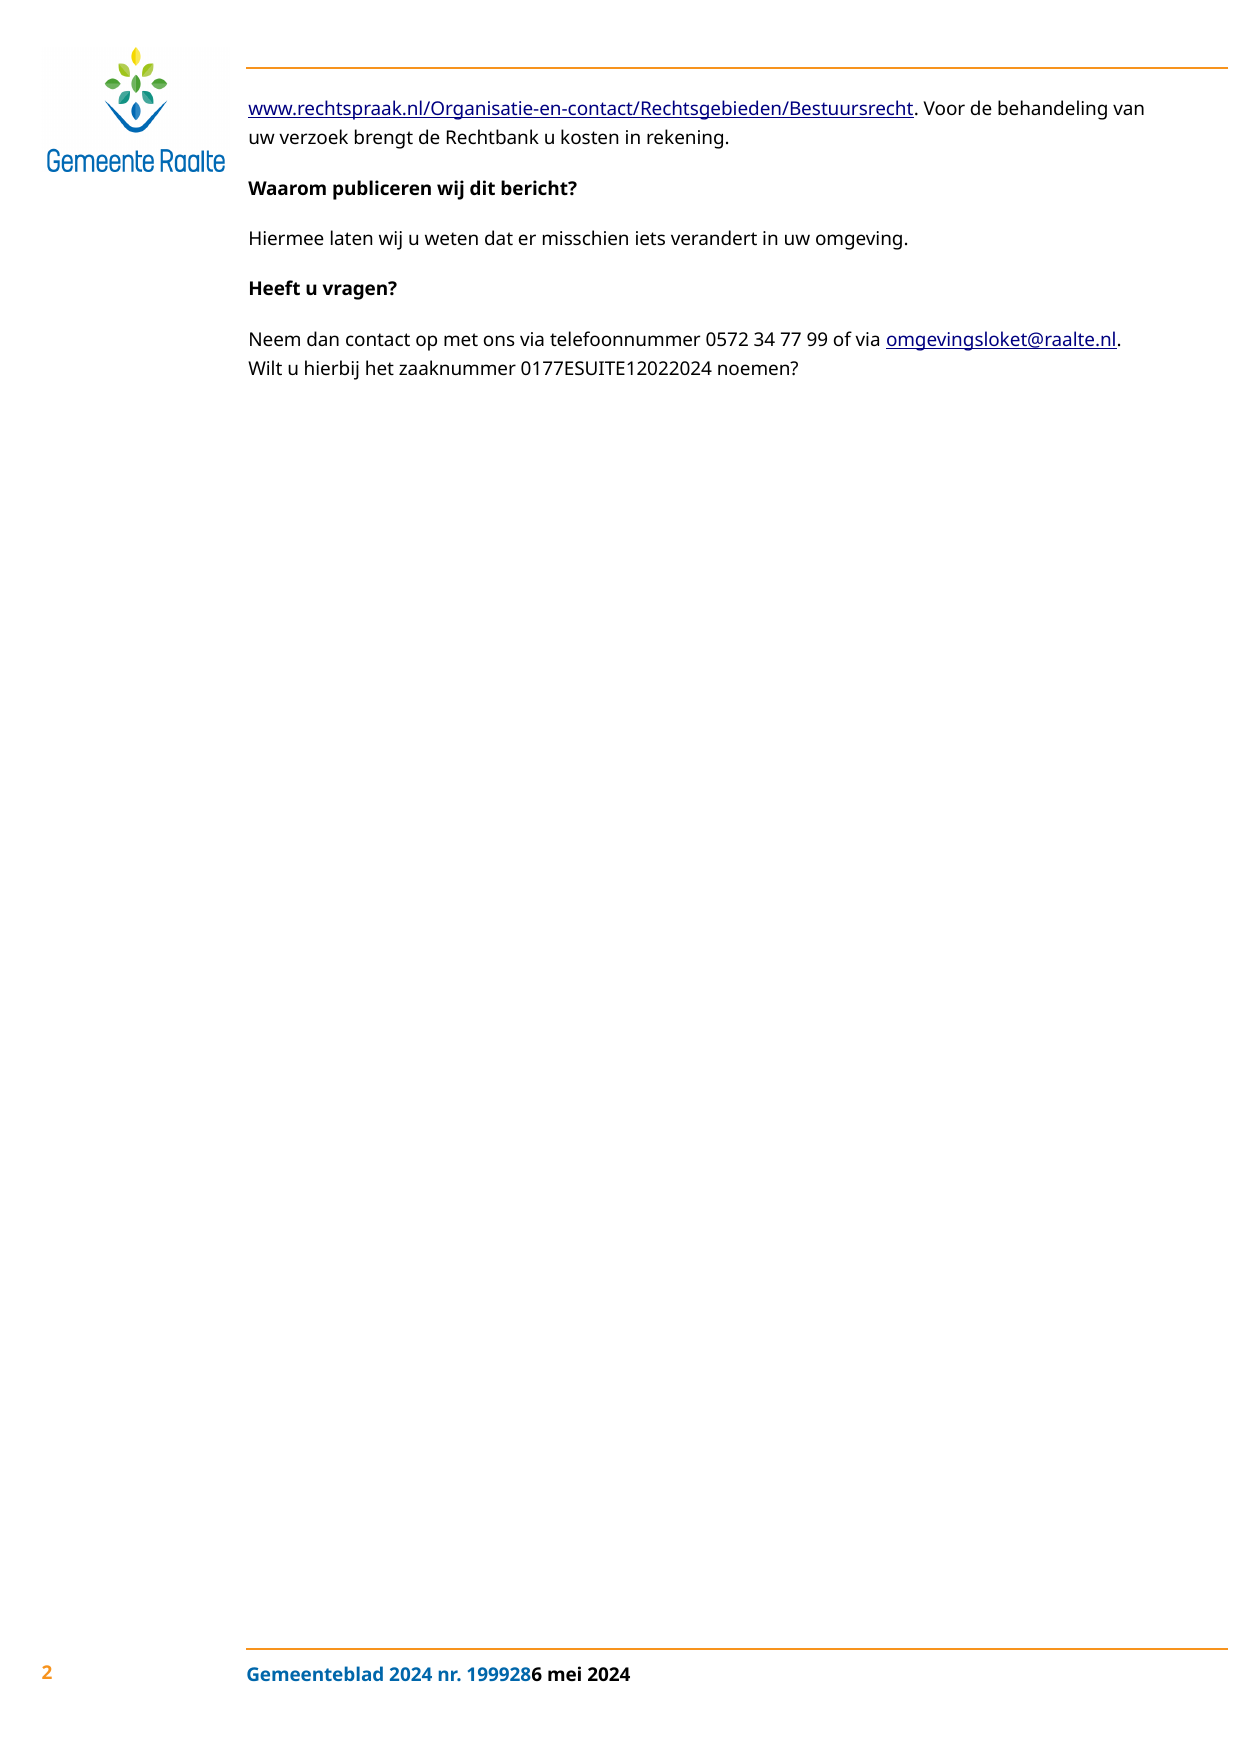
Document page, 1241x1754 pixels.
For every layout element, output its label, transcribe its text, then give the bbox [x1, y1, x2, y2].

text www.rechtspraak.nl/Organisatie-en-contact/Rechtsgebieden/Bestuursrecht. Voor de behandeling van uw verzoek brengt de Rechtbank u kosten in rekening. [248, 95, 1152, 150]
text Waarom publiceren wij dit bericht? [248, 175, 1152, 201]
text Neem dan contact op met ons via telefoonnummer 0572 34 77 99 of via omgevingsloket@raalte.nl. Wilt u hierbij het zaaknummer 0177ESUITE12022024 noemen? [248, 326, 1152, 381]
text Heeft u vragen? [248, 276, 1152, 301]
text Hiermee laten wij u weten dat er misschien iets verandert in uw omgeving. [248, 225, 1152, 251]
picture [41, 47, 231, 172]
